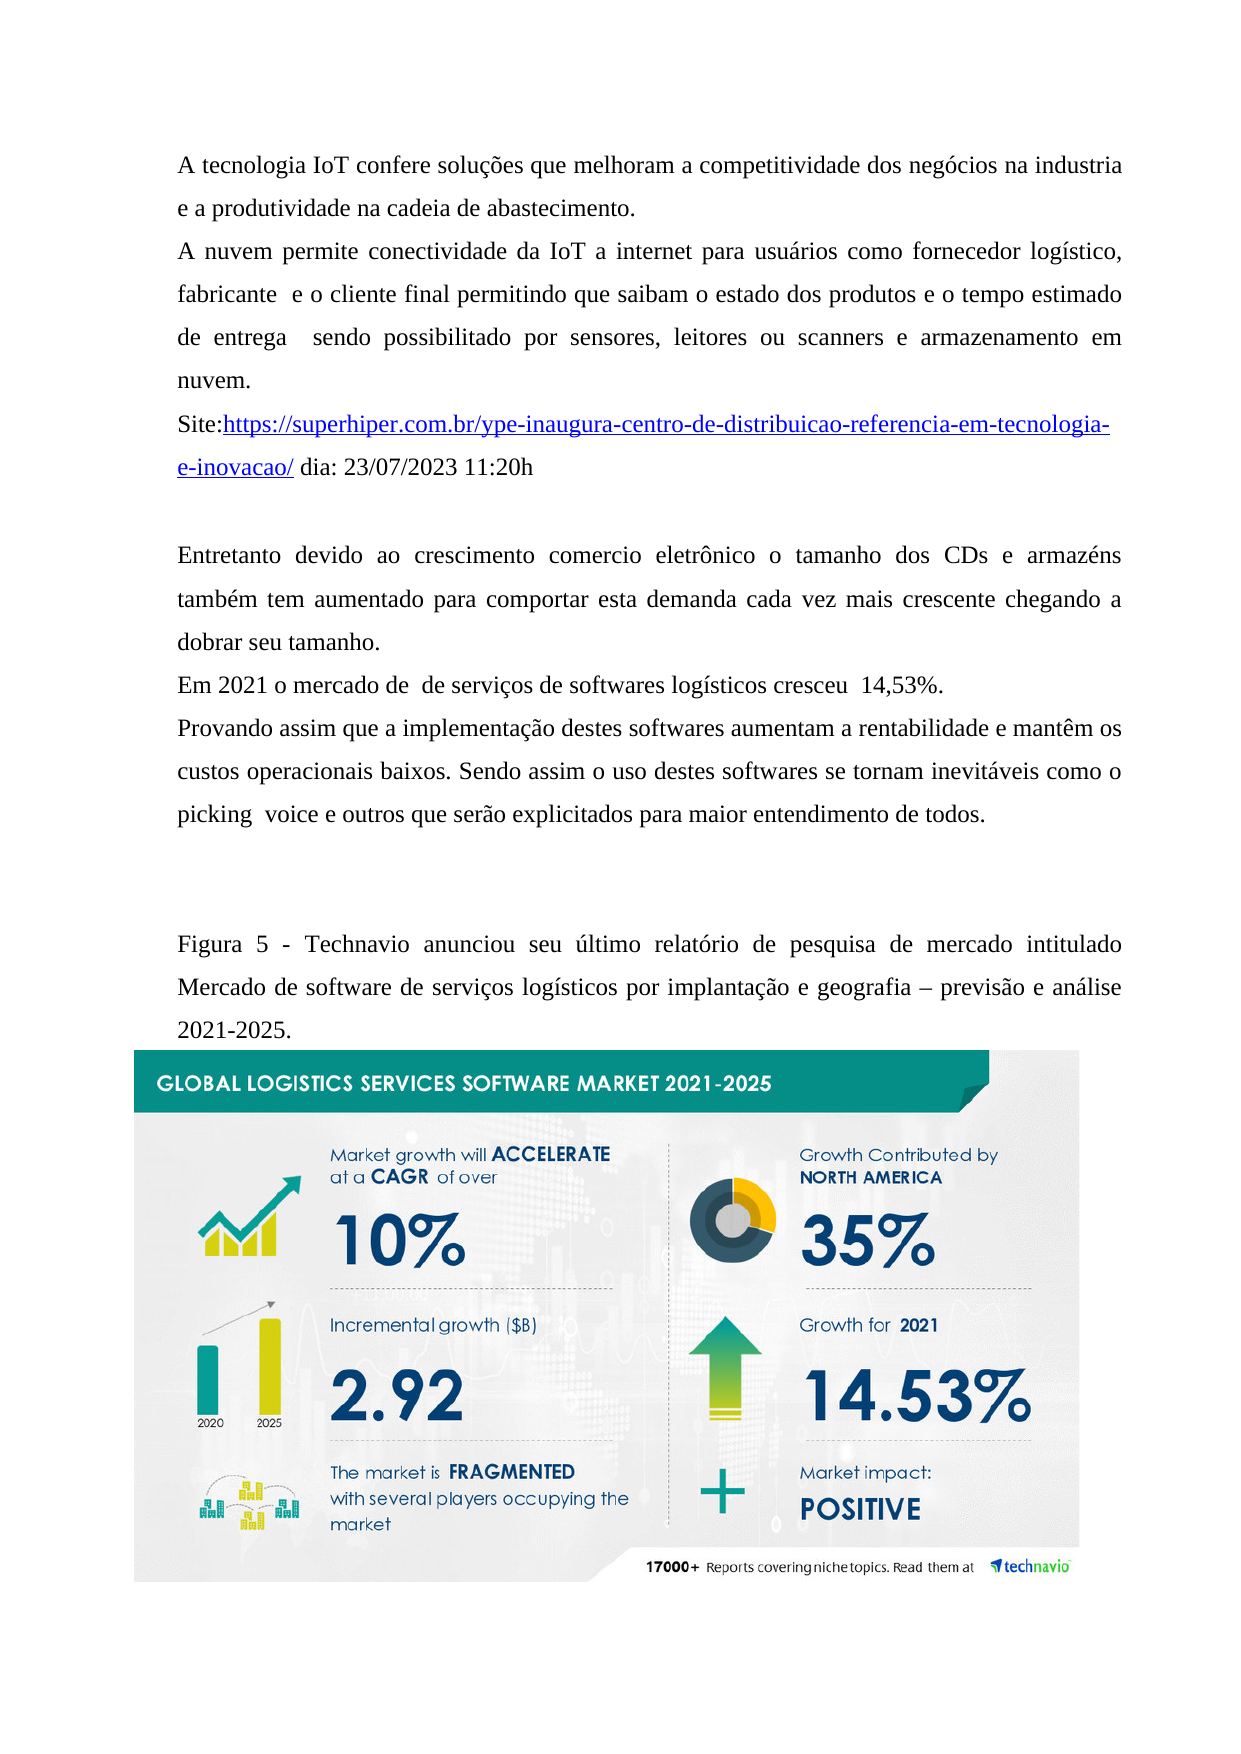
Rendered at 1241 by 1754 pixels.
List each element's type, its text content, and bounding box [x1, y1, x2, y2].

text Entretanto devido ao crescimento comercio eletrônico o tamanho dos CDs e armazéns também tem aumentado para comportar esta demanda cada vez mais crescente chegando a dobrar seu tamanho. [177, 541, 1123, 656]
text A nuvem permite conectividade da IoT a internet para usuários como fornecedor logístico, fabricante e o cliente final permitindo que saibam o estado dos produtos e o tempo estimado de entrega sendo possibilitado por sensores, leitores ou scanners e armazenamento em nuvem. [177, 236, 1123, 394]
text A tecnologia IoT confere soluções que melhoram a competitividade dos negócios na industria e a produtividade na cadeia de abastecimento. [177, 150, 1123, 222]
text Em 2021 o mercado de de serviços de softwares logísticos cresceu 14,53%. [177, 670, 1123, 699]
picture [134, 1050, 1080, 1582]
text Figura 5 - Technavio anunciou seu último relatório de pesquisa de mercado intitulado Mercado de software de serviços logísticos por implantação e geografia – previsão e análise 2021-2025. [177, 929, 1123, 1044]
text Provando assim que a implementação destes softwares aumentam a rentabilidade e mantêm os custos operacionais baixos. Sendo assim o uso destes softwares se tornam inevitáveis como o picking voice e outros que serão explicitados para maior entendimento de todos. [177, 713, 1123, 828]
text Site:https://superhiper.com.br/ype-inaugura-centro-de-distribuicao-referencia-em-tecnologia-e-inovacao/ dia: 23/07/2023 11:20h [177, 409, 1123, 481]
